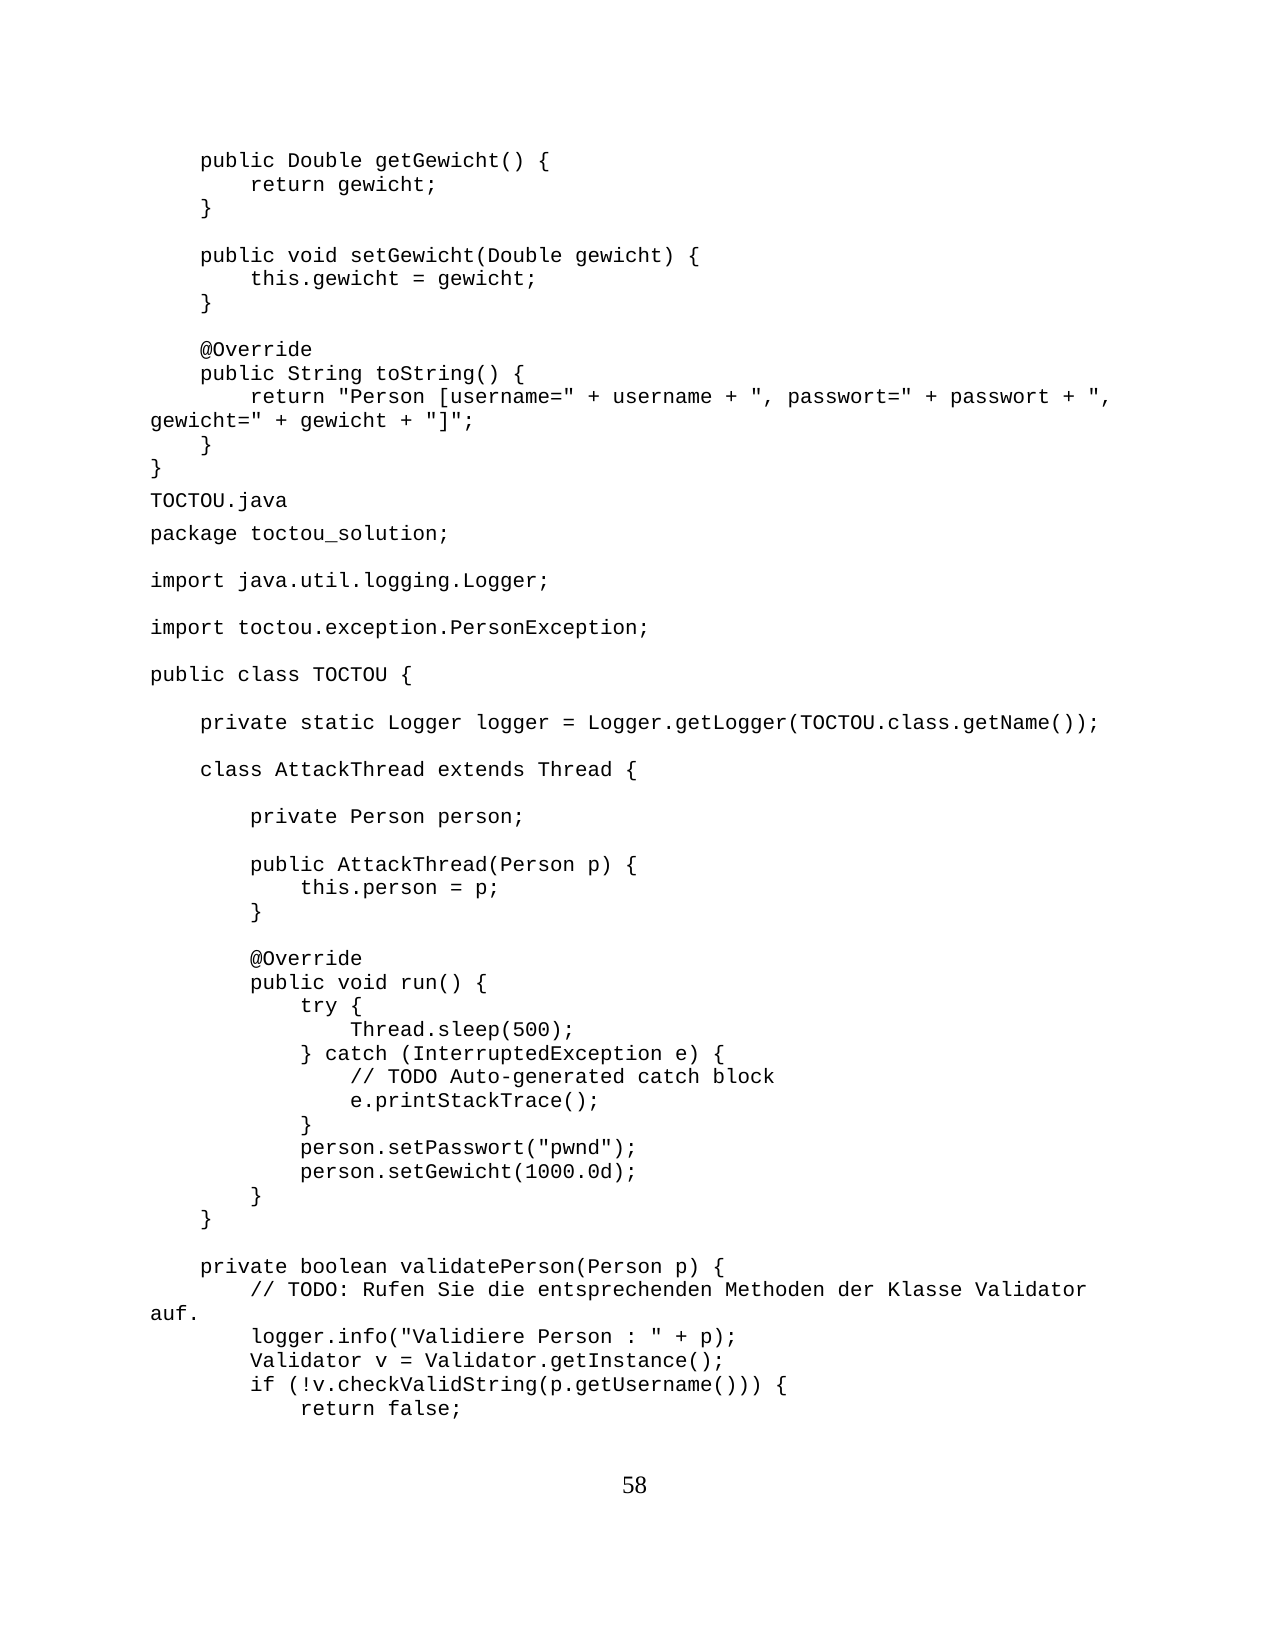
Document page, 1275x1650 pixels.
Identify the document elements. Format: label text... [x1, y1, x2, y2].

text } [150, 1185, 1125, 1208]
text import java.util.logging.Logger; [150, 570, 1125, 593]
text if (!v.checkValidString(p.getUsername())) { [150, 1374, 1125, 1397]
text } catch (InterruptedException e) { [150, 1043, 1125, 1066]
text return false; [150, 1397, 1125, 1421]
text import toctou.exception.PersonException; [150, 617, 1125, 641]
text @Override [150, 339, 1125, 363]
text logger.info("Validiere Person : " + p); [150, 1327, 1125, 1350]
text person.setGewicht(1000.0d); [150, 1161, 1125, 1185]
text Thread.sleep(500); [150, 1019, 1125, 1043]
text class AttackThread extends Thread { [150, 759, 1125, 783]
text e.printStackTrace(); [150, 1090, 1125, 1114]
text public Double getGewicht() { [150, 150, 1125, 174]
text this.gewicht = gewicht; [150, 268, 1125, 292]
text private Person person; [150, 806, 1125, 830]
text // TODO: Rufen Sie die entsprechenden Methoden der Klasse Validator auf. [150, 1279, 1125, 1327]
text } [150, 292, 1125, 316]
text } [150, 1208, 1125, 1232]
text } [150, 901, 1125, 924]
text return "Person [username=" + username + ", passwort=" + passwort + ", gewicht=" + gewicht + "]"; [150, 386, 1125, 434]
text Validator v = Validator.getInstance(); [150, 1350, 1125, 1374]
text public void setGewicht(Double gewicht) { [150, 244, 1125, 268]
text } [150, 457, 1125, 481]
text public void run() { [150, 972, 1125, 996]
text private boolean validatePerson(Person p) { [150, 1256, 1125, 1279]
text } [150, 197, 1125, 221]
text } [150, 434, 1125, 457]
text package toctou_solution; [150, 523, 1125, 546]
text } [150, 1114, 1125, 1137]
text public class TOCTOU { [150, 664, 1125, 688]
text @Override [150, 948, 1125, 972]
text TOCTOU.java [150, 490, 1125, 514]
text this.person = p; [150, 877, 1125, 901]
text return gewicht; [150, 174, 1125, 197]
text public AttackThread(Person p) { [150, 854, 1125, 877]
text person.setPasswort("pwnd"); [150, 1137, 1125, 1161]
text private static Logger logger = Logger.getLogger(TOCTOU.class.getName()); [150, 712, 1125, 735]
text // TODO Auto-generated catch block [150, 1066, 1125, 1090]
text public String toString() { [150, 363, 1125, 386]
text try { [150, 996, 1125, 1019]
